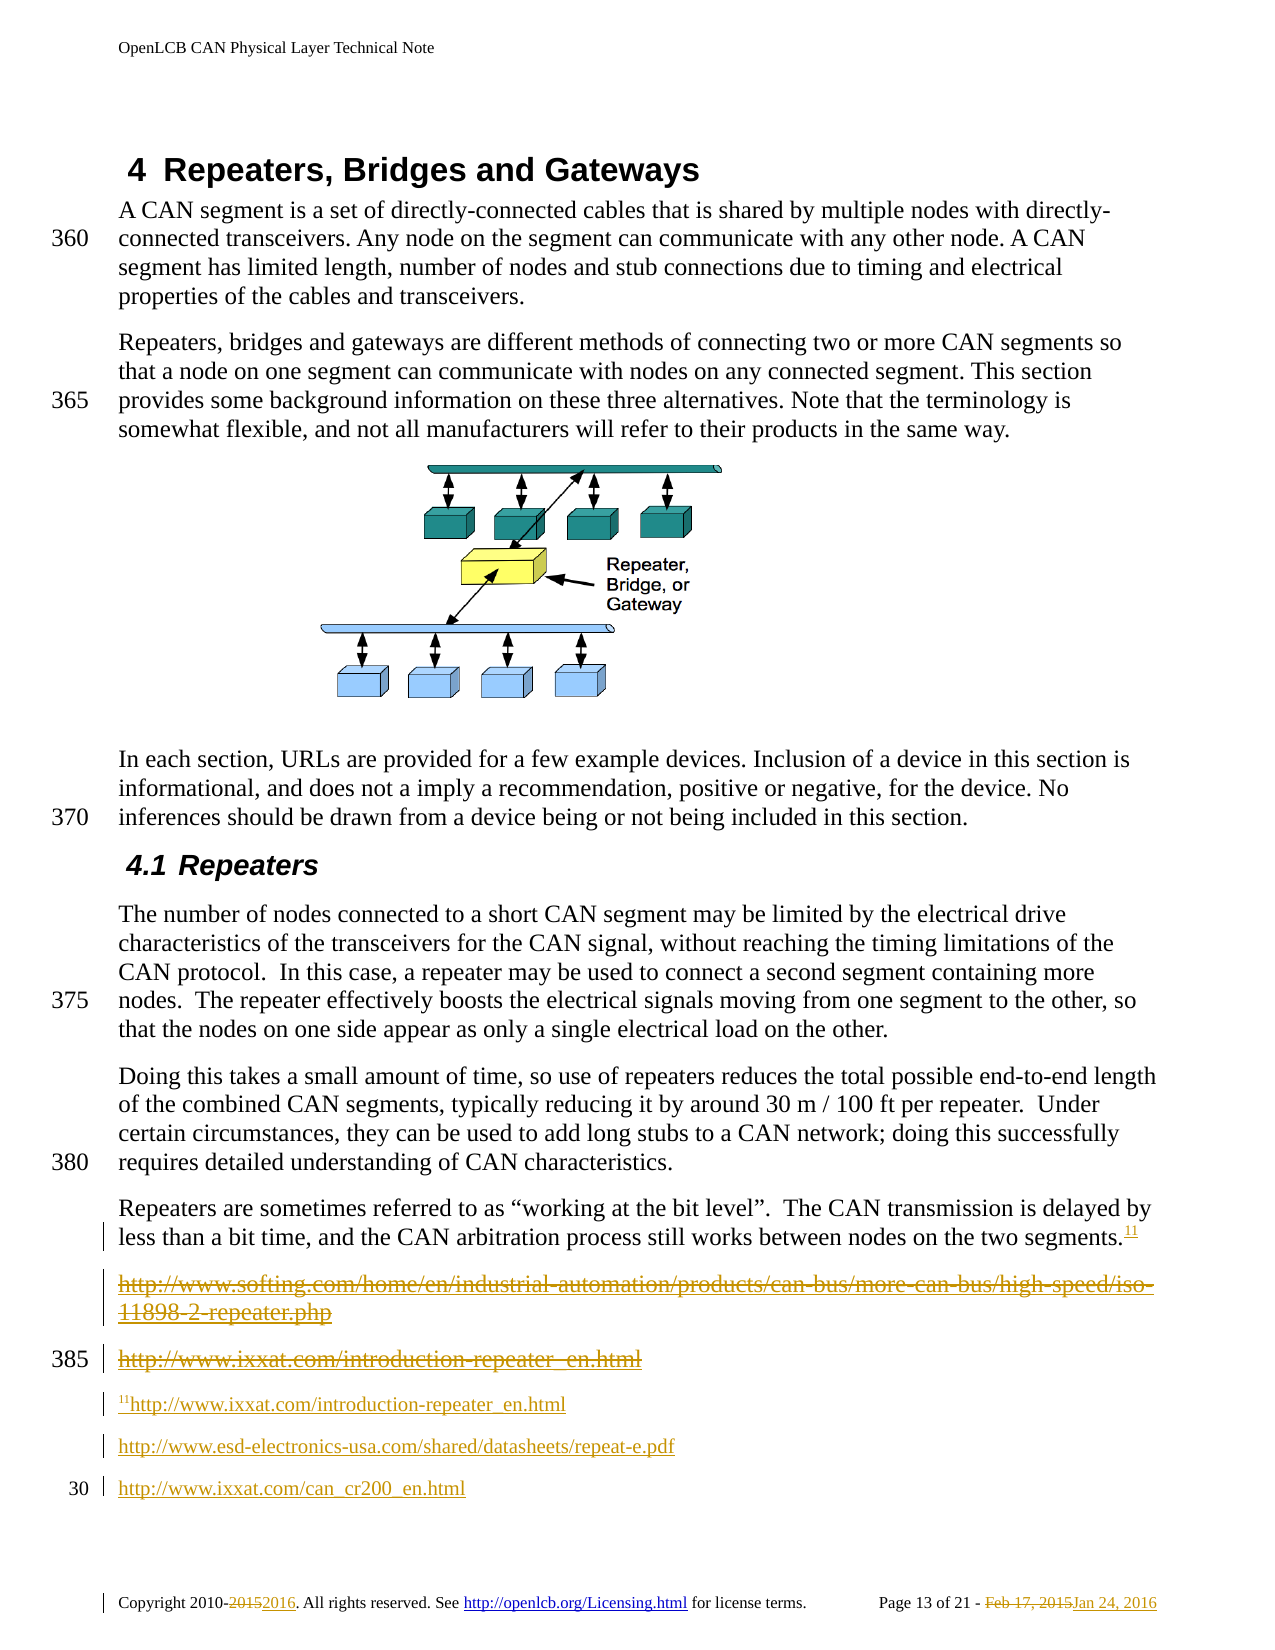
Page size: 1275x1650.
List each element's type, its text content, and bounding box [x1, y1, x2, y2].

text http://www.esd-electronics-usa.com/shared/datasheets/repeat-e.pdf [118, 1434, 1157, 1458]
text http://www.ixxat.com/can_cr200_en.html [118, 1476, 1157, 1500]
text In each section, URLs are provided for a few example devices. Inclusion of a device in this section is informational, and does not a imply a recommendation, positive or negative, for the device. No inferences should be drawn from a device being or not being included in this section. [118, 744, 1157, 830]
subtitle Repeaters, Bridges and Gateways [118, 150, 1157, 188]
text The number of nodes connected to a short CAN segment may be limited by the electrical drive characteristics of the transceivers for the CAN signal, without reaching the timing limitations of the CAN protocol. In this case, a repeater may be used to connect a second segment containing more nodes. The repeater effectively boosts the electrical signals moving from one segment to the other, so that the nodes on one side appear as only a single electrical load on the other. [118, 899, 1157, 1043]
text Doing this takes a small amount of time, so use of repeaters reduces the total possible end-to-end length of the combined CAN segments, typically reducing it by around 30 m / 100 ft per repeater. Under certain circumstances, they can be used to add long stubs to a CAN network; doing this successfully requires detailed understanding of CAN characteristics. [118, 1061, 1157, 1176]
text Repeaters are sometimes referred to as “working at the bit level”. The CAN transmission is delayed by less than a bit time, and the CAN arbitration process still works between nodes on the two segments. [118, 1193, 1157, 1251]
text Repeaters, bridges and gateways are different methods of connecting two or more CAN segments so that a node on one segment can communicate with nodes on any connected segment. This section provides some background information on these three alternatives. Note that the terminology is somewhat flexible, and not all manufacturers will refer to their products in the same way. [118, 327, 1157, 442]
text http://www.ixxat.com/introduction-repeater_en.html [118, 1392, 1157, 1416]
subtitle Repeaters [118, 848, 1157, 882]
text A CAN segment is a set of directly-connected cables that is shared by multiple nodes with directly-connected transceivers. Any node on the segment can communicate with any other node. A CAN segment has limited length, number of nodes and stub connections due to timing and electrical properties of the cables and transceivers. [118, 195, 1157, 310]
picture [320, 465, 765, 698]
